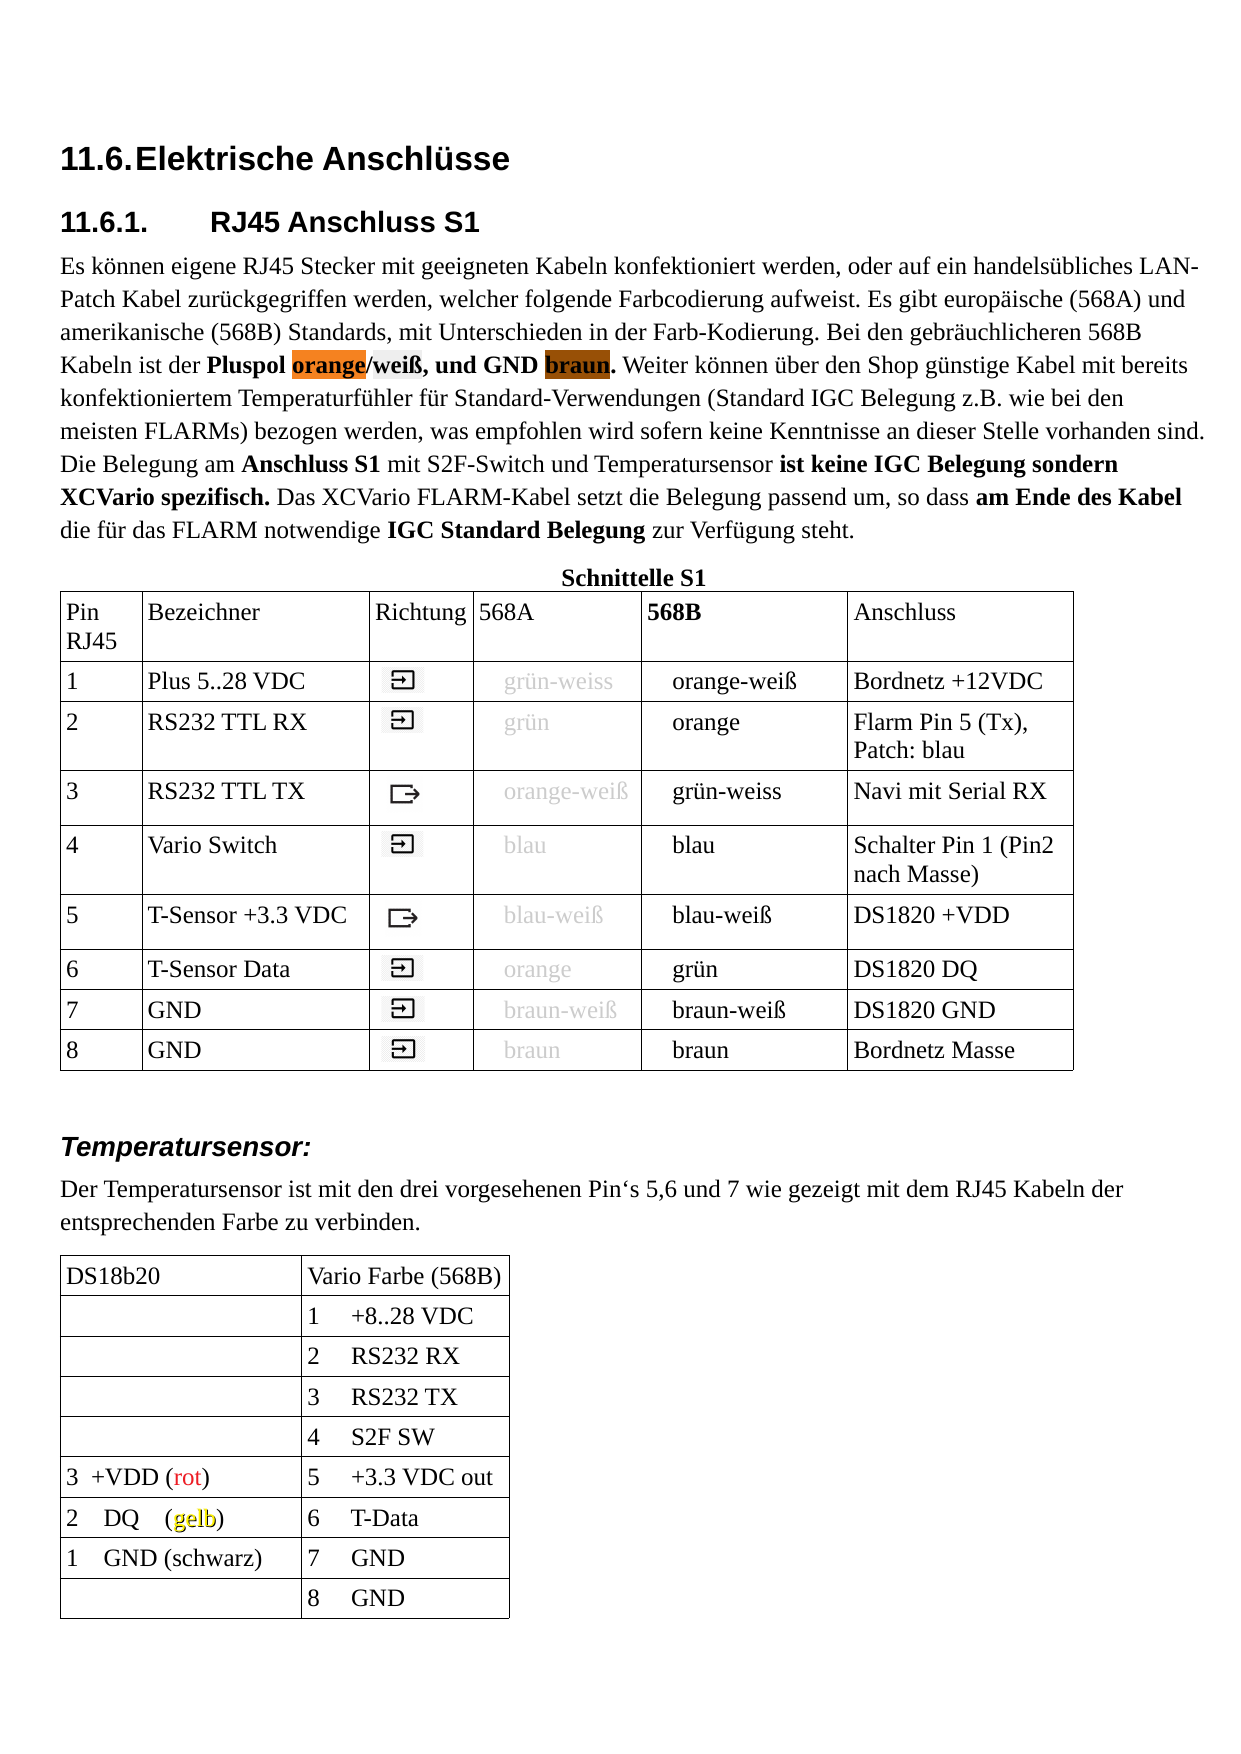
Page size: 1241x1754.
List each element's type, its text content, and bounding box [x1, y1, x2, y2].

table_cell [61, 1337, 301, 1376]
table_header Bezeichner [143, 592, 369, 661]
table_cell 3 +VDD (rot) [61, 1457, 301, 1497]
table_cell grün [642, 950, 847, 989]
table_cell GND [143, 990, 369, 1029]
table_cell 1 +8..28 VDC [302, 1296, 509, 1336]
table_cell blau [474, 826, 641, 894]
table_cell DS1820 DQ [848, 950, 1073, 989]
table_cell Schalter Pin 1 (Pin2 nach Masse) [848, 826, 1073, 894]
table_cell 4 [61, 826, 142, 894]
table_cell Bordnetz +12VDC [848, 662, 1073, 701]
table_cell RS232 TTL TX [143, 771, 369, 825]
table_cell [61, 1377, 301, 1416]
table_cell Plus 5..28 VDC [143, 662, 369, 701]
table_cell RS232 TTL RX [143, 702, 369, 770]
table_header DS18b20 [61, 1256, 301, 1295]
table_cell orange-weiß [642, 662, 847, 701]
table_header Pin RJ45 [61, 592, 142, 661]
table_cell blau [642, 826, 847, 894]
picture [381, 996, 425, 1022]
table_cell DS1820 +VDD [848, 895, 1073, 949]
table_cell Vario Switch [143, 826, 369, 894]
table_cell 5 [61, 895, 142, 949]
table_cell blau-weiß [474, 895, 641, 949]
table_cell 2 RS232 RX [302, 1337, 509, 1376]
table_cell braun-weiß [474, 990, 641, 1029]
table_cell orange [642, 702, 847, 770]
subtitle Temperatursensor: [60, 1130, 1207, 1162]
picture [381, 831, 424, 857]
table_header 568A [474, 592, 641, 661]
table_cell [61, 1579, 301, 1618]
table_cell T-Sensor Data [143, 950, 369, 989]
table_cell 8 GND [302, 1579, 509, 1618]
table_header Anschluss [848, 592, 1073, 661]
table_cell braun [642, 1030, 847, 1070]
table_cell [370, 662, 473, 701]
table_cell [61, 1417, 301, 1456]
table_cell Bordnetz Masse [848, 1030, 1073, 1070]
table_cell 6 [61, 950, 142, 989]
subtitle Schnittelle S1 [60, 563, 1207, 591]
table_cell [370, 771, 473, 825]
picture [381, 1036, 426, 1062]
table_cell orange-weiß [474, 771, 641, 825]
table_cell 6 T-Data [302, 1498, 509, 1537]
table_header 568B [642, 592, 847, 661]
table_cell 2 [61, 702, 142, 770]
table_cell 2 DQ (gelb) [61, 1498, 301, 1537]
table_cell braun [474, 1030, 641, 1070]
picture [381, 955, 424, 981]
picture [384, 899, 422, 937]
table_cell DS1820 GND [848, 990, 1073, 1029]
table_cell Navi mit Serial RX [848, 771, 1073, 825]
table_cell 8 [61, 1030, 142, 1070]
table_header Vario Farbe (568B) [302, 1256, 509, 1295]
table_cell [370, 895, 473, 949]
table_cell 5 +3.3 VDC out [302, 1457, 509, 1497]
subtitle Elektrische Anschlüsse [60, 139, 1207, 178]
table_cell [61, 1296, 301, 1336]
picture [381, 707, 424, 733]
picture [381, 667, 425, 693]
table_cell [370, 990, 473, 1029]
picture [386, 775, 424, 813]
table_cell grün-weiss [642, 771, 847, 825]
table_cell [370, 702, 473, 770]
table_cell Flarm Pin 5 (Tx), Patch: blau [848, 702, 1073, 770]
table_cell GND [143, 1030, 369, 1070]
table_cell 1 GND (schwarz) [61, 1538, 301, 1577]
table_cell [370, 950, 473, 989]
text Es können eigene RJ45 Stecker mit geeigneten Kabeln konfektioniert werden, oder auf ein handelsübliches LAN-Patch Kabel zurückgegriffen werden, welcher folgende Farbcodierung aufweist. Es gibt europäische (568A) und amerikanische (568B) Standards, mit Unterschieden in der Farb-Kodierung. Bei den gebräuchlicheren 568B Kabeln ist der Pluspol orange/weiß, und GND braun. Weiter können über den Shop günstige Kabel mit bereits konfektioniertem Temperaturfühler für Standard-Verwendungen (Standard IGC Belegung z.B. wie bei den meisten FLARMs) bezogen werden, was empfohlen wird sofern keine Kenntnisse an dieser Stelle vorhanden sind. Die Belegung am Anschluss S1 mit S2F-Switch und Temperatursensor ist keine IGC Belegung sondern XCVario spezifisch. Das XCVario FLARM-Kabel setzt die Belegung passend um, so dass am Ende des Kabel die für das FLARM notwendige IGC Standard Belegung zur Verfügung steht. [60, 251, 1207, 544]
table_cell T-Sensor +3.3 VDC [143, 895, 369, 949]
table_cell 1 [61, 662, 142, 701]
text Der Temperatursensor ist mit den drei vorgesehenen Pin‘s 5,6 und 7 wie gezeigt mit dem RJ45 Kabeln der entsprechenden Farbe zu verbinden. [60, 1174, 1207, 1236]
table_cell 7 GND [302, 1538, 509, 1577]
table_cell 4 S2F SW [302, 1417, 509, 1456]
table_cell grün-weiss [474, 662, 641, 701]
table_cell 7 [61, 990, 142, 1029]
table_cell [370, 1030, 473, 1070]
table_cell 3 [61, 771, 142, 825]
table_cell 3 RS232 TX [302, 1377, 509, 1416]
table_cell orange [474, 950, 641, 989]
subtitle RJ45 Anschluss S1 [60, 205, 1207, 238]
table_cell blau-weiß [642, 895, 847, 949]
table_header Richtung [370, 592, 473, 661]
table_cell braun-weiß [642, 990, 847, 1029]
table_cell [370, 826, 473, 894]
table_cell grün [474, 702, 641, 770]
